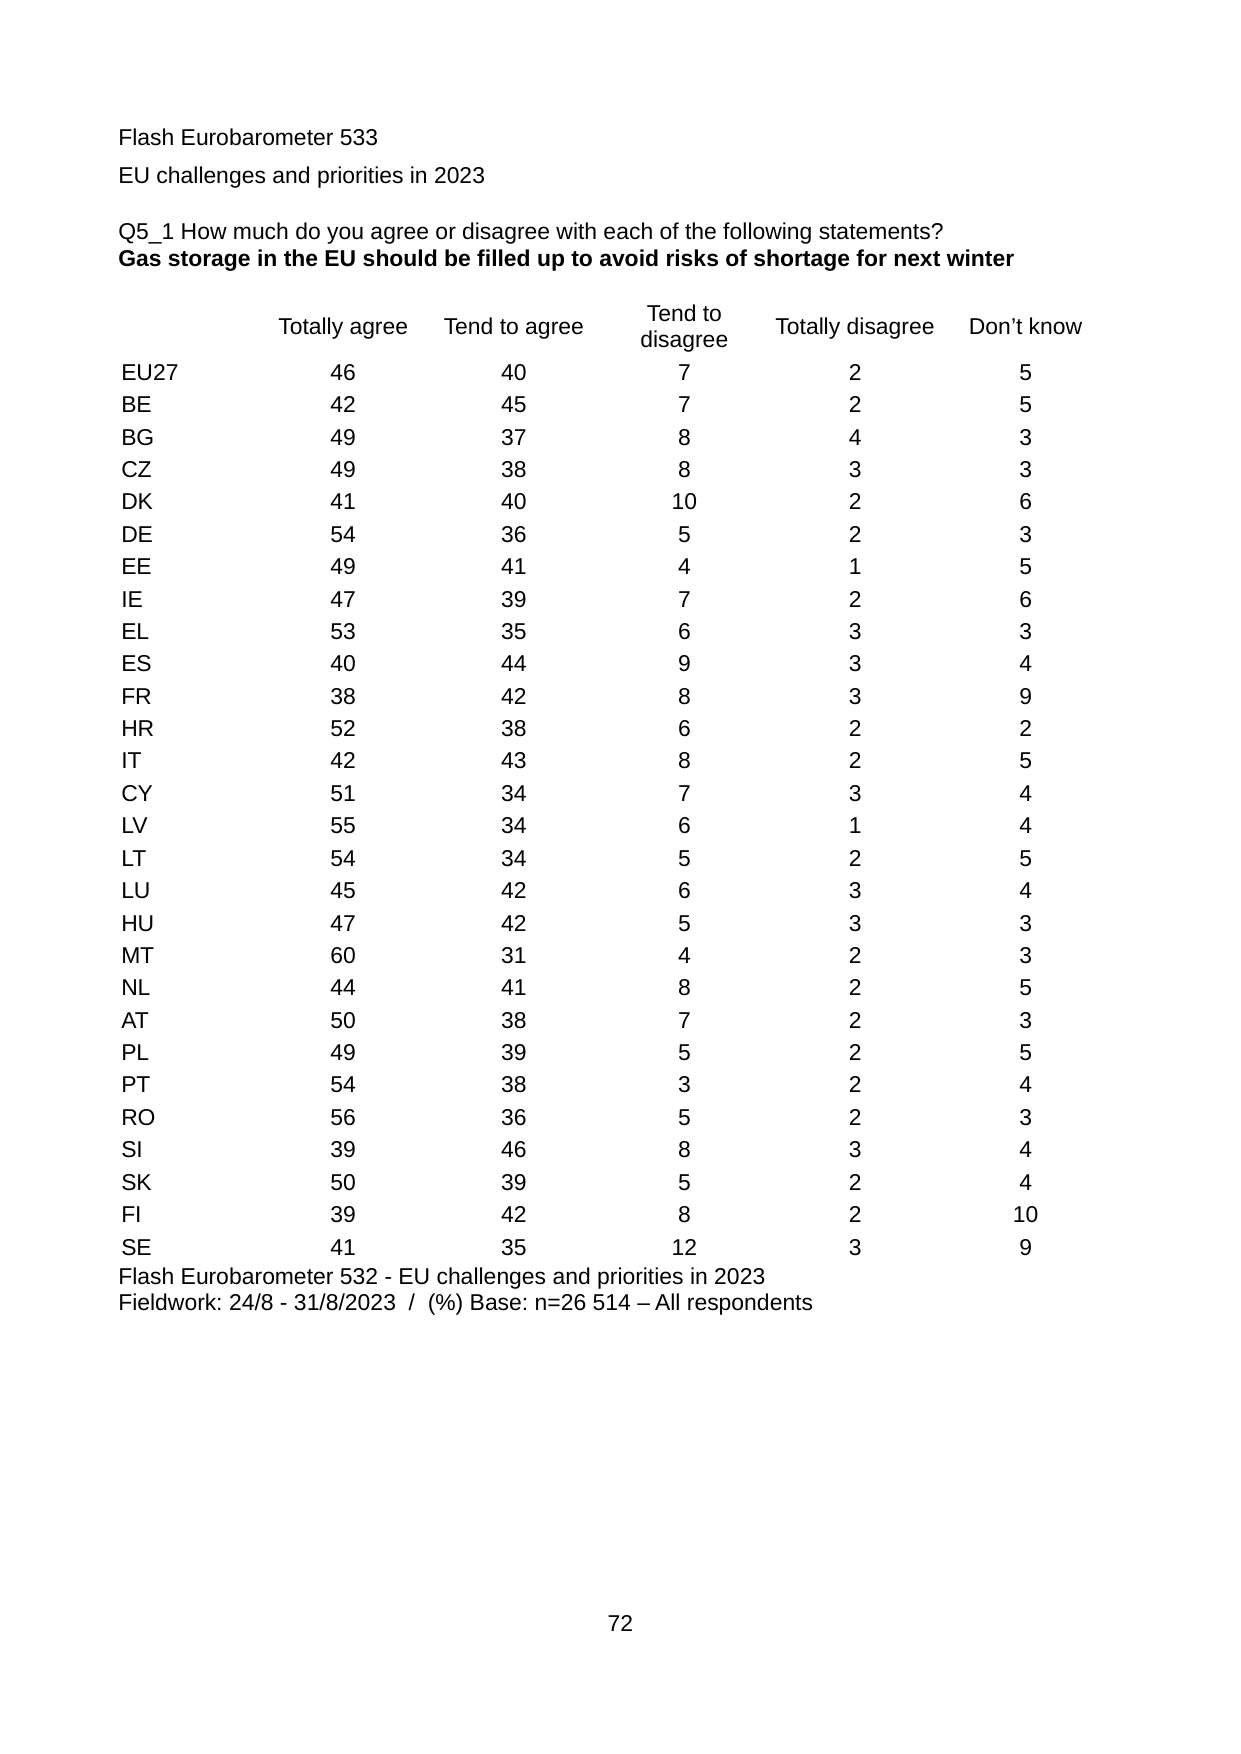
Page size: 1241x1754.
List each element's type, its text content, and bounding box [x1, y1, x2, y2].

table_cell 6 [599, 874, 769, 906]
table_cell 39 [428, 1166, 599, 1198]
table_cell 4 [940, 1069, 1111, 1101]
table_cell 47 [258, 583, 428, 615]
table_cell 2 [770, 388, 940, 421]
table_cell 55 [258, 809, 428, 842]
table_cell 42 [428, 906, 599, 939]
table_cell 5 [599, 1166, 769, 1198]
table_cell PL [118, 1036, 258, 1068]
table_cell 7 [599, 583, 769, 615]
table_cell 1 [770, 809, 940, 842]
table_cell 49 [258, 550, 428, 582]
table_cell 3 [770, 874, 940, 906]
table_cell 2 [770, 583, 940, 615]
table_cell 7 [599, 777, 769, 809]
table_cell 2 [770, 939, 940, 971]
table_cell 3 [770, 1230, 940, 1263]
table_cell 3 [770, 777, 940, 809]
table_cell LT [118, 842, 258, 874]
table_cell 3 [940, 939, 1111, 971]
table_cell 8 [599, 1198, 769, 1230]
table_cell 49 [258, 1036, 428, 1068]
table_cell 5 [599, 842, 769, 874]
table_cell 3 [940, 453, 1111, 485]
table_cell 42 [428, 874, 599, 906]
table_cell 40 [428, 485, 599, 518]
table_cell 56 [258, 1101, 428, 1133]
table_cell HU [118, 906, 258, 939]
table_cell 12 [599, 1230, 769, 1263]
table_cell 4 [940, 1133, 1111, 1166]
table_cell 42 [258, 745, 428, 777]
table_cell 40 [258, 647, 428, 680]
table_cell 38 [428, 1069, 599, 1101]
table_cell 50 [258, 1004, 428, 1036]
table_cell 31 [428, 939, 599, 971]
table_cell 5 [940, 550, 1111, 582]
table_cell 2 [770, 971, 940, 1004]
table_cell AT [118, 1004, 258, 1036]
table_cell 10 [599, 485, 769, 518]
table_cell PT [118, 1069, 258, 1101]
table_cell 40 [428, 356, 599, 388]
text Flash Eurobarometer 532 - EU challenges and priorities in 2023 [118, 1263, 1122, 1289]
table_cell 43 [428, 745, 599, 777]
table_cell 8 [599, 421, 769, 453]
table_cell 36 [428, 518, 599, 550]
table_cell 6 [599, 712, 769, 744]
table_cell 49 [258, 421, 428, 453]
table_cell 42 [428, 1198, 599, 1230]
table_cell 35 [428, 615, 599, 647]
table_cell 39 [258, 1133, 428, 1166]
table_cell FR [118, 680, 258, 712]
table_cell 6 [940, 583, 1111, 615]
table_cell 6 [599, 615, 769, 647]
table_cell 54 [258, 518, 428, 550]
table_cell 2 [770, 1004, 940, 1036]
table_cell 5 [940, 745, 1111, 777]
table_cell 4 [940, 809, 1111, 842]
table_cell 5 [940, 1036, 1111, 1068]
table_cell EU27 [118, 356, 258, 388]
table_cell 7 [599, 1004, 769, 1036]
table_cell 2 [770, 712, 940, 744]
table_header Tend to agree [428, 297, 599, 356]
table_cell 42 [258, 388, 428, 421]
table_cell 50 [258, 1166, 428, 1198]
table_cell 2 [770, 1036, 940, 1068]
table_header Totally disagree [770, 297, 940, 356]
table_cell 3 [599, 1069, 769, 1101]
table_cell RO [118, 1101, 258, 1133]
table_cell 2 [770, 1198, 940, 1230]
table_cell 8 [599, 971, 769, 1004]
table_cell 60 [258, 939, 428, 971]
table_cell 10 [940, 1198, 1111, 1230]
table_cell 49 [258, 453, 428, 485]
table_cell 3 [770, 906, 940, 939]
table_cell ES [118, 647, 258, 680]
table_cell 41 [428, 971, 599, 1004]
table_cell 4 [599, 550, 769, 582]
table_cell 3 [940, 1004, 1111, 1036]
table_cell 41 [258, 1230, 428, 1263]
table_cell 5 [599, 1101, 769, 1133]
table_cell DE [118, 518, 258, 550]
table_cell 3 [770, 680, 940, 712]
table_header Totally agree [258, 297, 428, 356]
table_cell 4 [940, 1166, 1111, 1198]
table_cell 42 [428, 680, 599, 712]
table_header Don’t know [940, 297, 1111, 356]
table_cell CZ [118, 453, 258, 485]
table_cell 46 [428, 1133, 599, 1166]
table_cell 4 [940, 647, 1111, 680]
table_cell 3 [770, 1133, 940, 1166]
table_cell 7 [599, 388, 769, 421]
table_cell MT [118, 939, 258, 971]
table_cell 51 [258, 777, 428, 809]
table_cell 9 [940, 680, 1111, 712]
table_cell 3 [770, 647, 940, 680]
table_cell LU [118, 874, 258, 906]
table_cell 2 [770, 1069, 940, 1101]
table_cell 8 [599, 1133, 769, 1166]
table_cell 47 [258, 906, 428, 939]
table_cell 39 [258, 1198, 428, 1230]
table_cell 8 [599, 680, 769, 712]
table_cell 9 [599, 647, 769, 680]
table_cell 41 [258, 485, 428, 518]
table_cell 53 [258, 615, 428, 647]
table_cell 5 [940, 356, 1111, 388]
table_cell 6 [940, 485, 1111, 518]
table_cell 3 [940, 906, 1111, 939]
table_cell 3 [770, 453, 940, 485]
table_cell 34 [428, 842, 599, 874]
table_cell 4 [599, 939, 769, 971]
table_cell BG [118, 421, 258, 453]
table_cell EL [118, 615, 258, 647]
table_cell IT [118, 745, 258, 777]
text Fieldwork: 24/8 - 31/8/2023 / (%) Base: n=26 514 – All respondents [118, 1289, 1122, 1316]
table_cell 2 [770, 356, 940, 388]
table_header [118, 297, 258, 356]
table_cell 3 [940, 421, 1111, 453]
table_cell 5 [940, 842, 1111, 874]
table_cell 34 [428, 777, 599, 809]
table_cell LV [118, 809, 258, 842]
table_cell 3 [940, 518, 1111, 550]
table_cell 8 [599, 745, 769, 777]
table_cell 2 [940, 712, 1111, 744]
table_cell 2 [770, 745, 940, 777]
table_cell 2 [770, 485, 940, 518]
table_cell 39 [428, 1036, 599, 1068]
table_cell 5 [599, 518, 769, 550]
table_cell IE [118, 583, 258, 615]
table_cell 46 [258, 356, 428, 388]
table_cell 38 [428, 453, 599, 485]
table_cell 37 [428, 421, 599, 453]
table_cell DK [118, 485, 258, 518]
table_cell 4 [770, 421, 940, 453]
table_cell 5 [599, 906, 769, 939]
table_cell 5 [940, 971, 1111, 1004]
table_cell HR [118, 712, 258, 744]
table_cell 34 [428, 809, 599, 842]
table_cell 35 [428, 1230, 599, 1263]
table_cell 36 [428, 1101, 599, 1133]
table_header Tend to disagree [599, 297, 769, 356]
table_cell 4 [940, 777, 1111, 809]
table_cell 2 [770, 1101, 940, 1133]
table_cell 1 [770, 550, 940, 582]
table_cell CY [118, 777, 258, 809]
table_cell 54 [258, 1069, 428, 1101]
table_cell 3 [940, 615, 1111, 647]
text Q5_1 How much do you agree or disagree with each of the following statements? [118, 218, 1122, 244]
table_cell 54 [258, 842, 428, 874]
table_cell 39 [428, 583, 599, 615]
table_cell FI [118, 1198, 258, 1230]
table_cell 3 [770, 615, 940, 647]
table_cell 45 [428, 388, 599, 421]
table_cell 41 [428, 550, 599, 582]
text Gas storage in the EU should be filled up to avoid risks of shortage for next winter [118, 244, 1122, 271]
table_cell SK [118, 1166, 258, 1198]
table_cell SE [118, 1230, 258, 1263]
table_cell 45 [258, 874, 428, 906]
table_cell 44 [258, 971, 428, 1004]
table_cell 9 [940, 1230, 1111, 1263]
table_cell 8 [599, 453, 769, 485]
table_cell 2 [770, 1166, 940, 1198]
table_cell 7 [599, 356, 769, 388]
table_cell 38 [428, 1004, 599, 1036]
table_cell 44 [428, 647, 599, 680]
table_cell 2 [770, 842, 940, 874]
table_cell 5 [940, 388, 1111, 421]
table_cell SI [118, 1133, 258, 1166]
table_cell 38 [428, 712, 599, 744]
table_cell 5 [599, 1036, 769, 1068]
table_cell 52 [258, 712, 428, 744]
table_cell 38 [258, 680, 428, 712]
table_cell NL [118, 971, 258, 1004]
table_cell 4 [940, 874, 1111, 906]
table_cell BE [118, 388, 258, 421]
table_cell 3 [940, 1101, 1111, 1133]
table_cell 2 [770, 518, 940, 550]
table_cell EE [118, 550, 258, 582]
table_cell 6 [599, 809, 769, 842]
